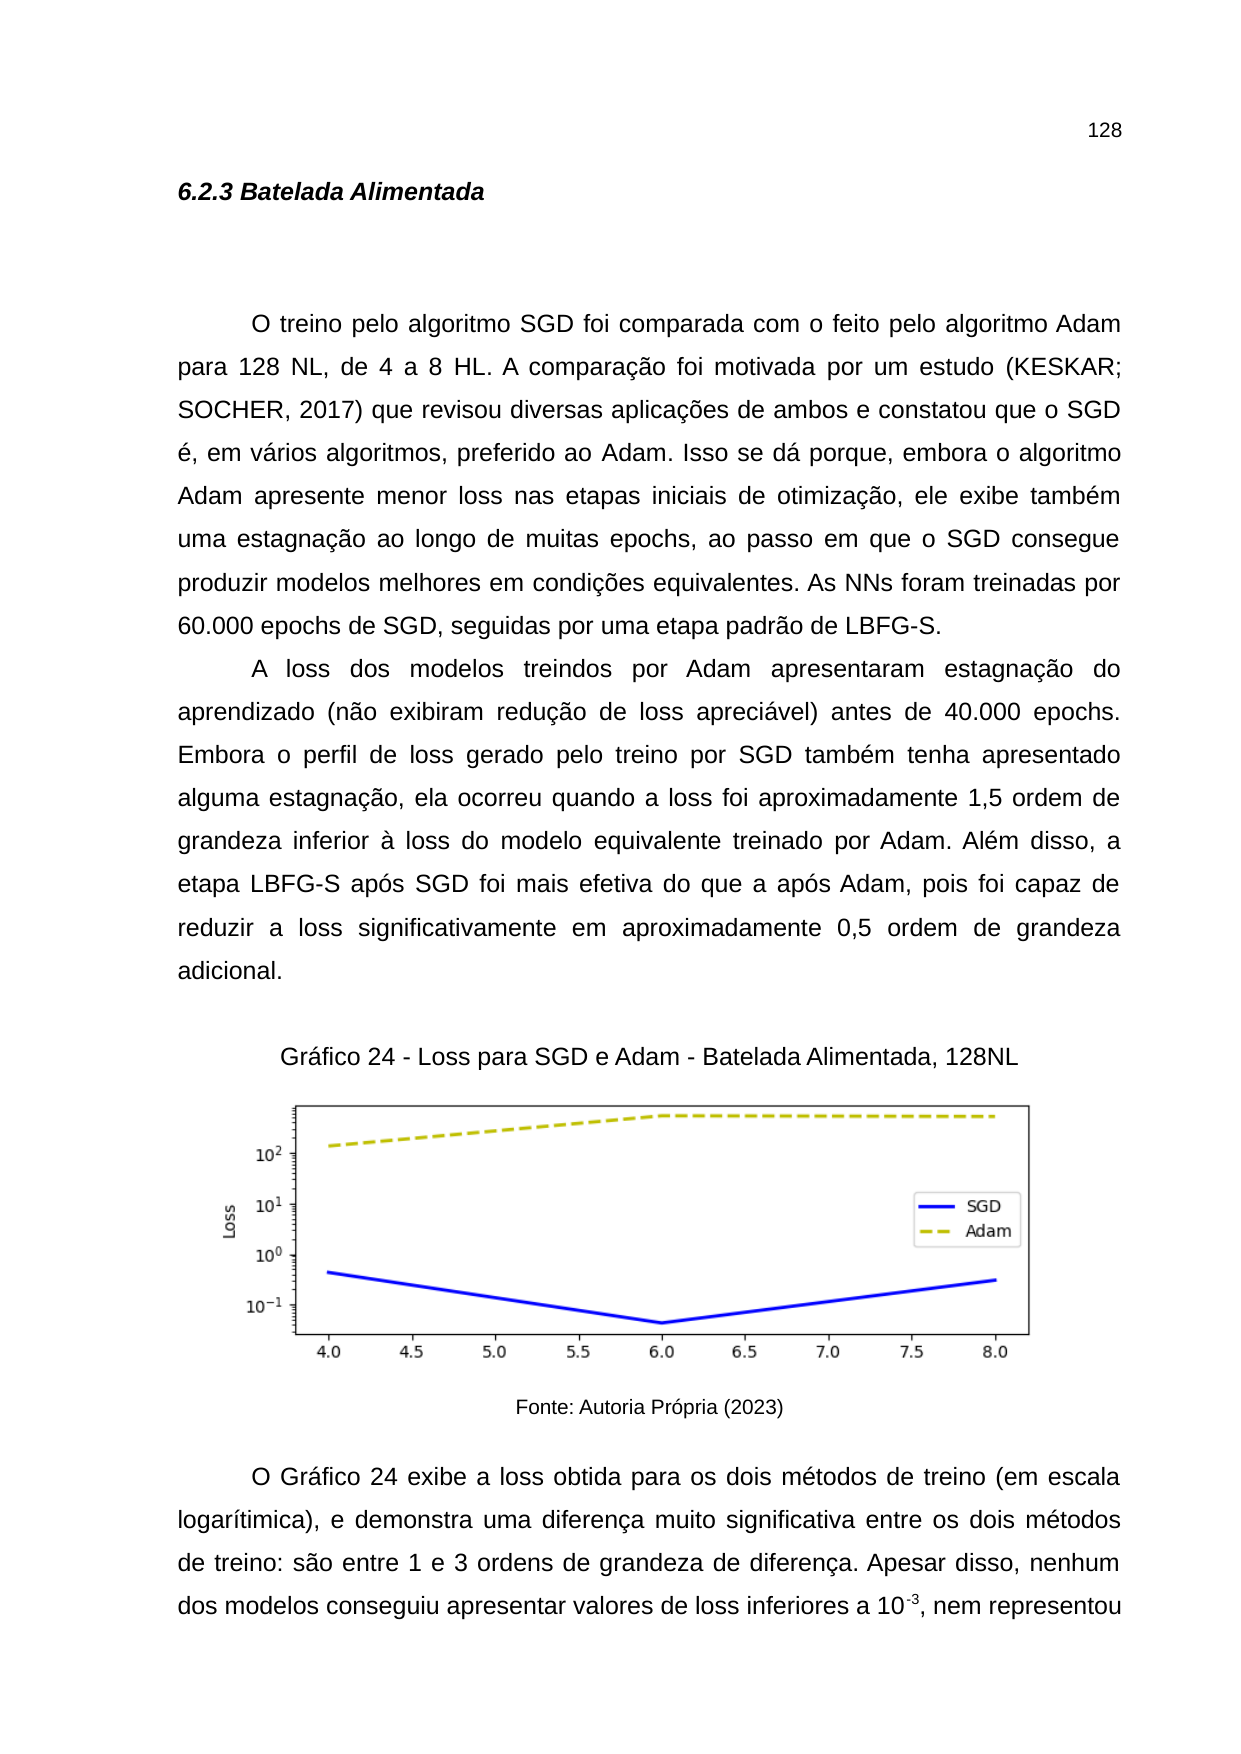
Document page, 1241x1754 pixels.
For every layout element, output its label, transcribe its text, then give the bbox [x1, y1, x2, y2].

text Fonte: Autoria Própria (2023) [177, 1394, 1122, 1418]
text O Gráfico 24 exibe a loss obtida para os dois métodos de treino (em escala logarítimica), e demonstra uma diferença muito significativa entre os dois métodos de treino: são entre 1 e 3 ordens de grandeza de diferença. Apesar disso, nenhum dos modelos conseguiu apresentar valores de loss inferiores a 10-3, nem representou [177, 1462, 1122, 1620]
text O treino pelo algoritmo SGD foi comparada com o feito pelo algoritmo Adam para 128 NL, de 4 a 8 HL. A comparação foi motivada por um estudo (KESKAR; SOCHER, 2017) que revisou diversas aplicações de ambos e constatou que o SGD é, em vários algoritmos, preferido ao Adam. Isso se dá porque, embora o algoritmo Adam apresente menor loss nas etapas iniciais de otimização, ele exibe também uma estagnação ao longo de muitas epochs, ao passo em que o SGD consegue produzir modelos melhores em condições equivalentes. As NNs foram treinadas por 60.000 epochs de SGD, seguidas por uma etapa padrão de LBFG-S. [177, 309, 1122, 639]
text A loss dos modelos treindos por Adam apresentaram estagnação do aprendizado (não exibiram redução de loss apreciável) antes de 40.000 epochs. Embora o perfil de loss gerado pelo treino por SGD também tenha apresentado alguma estagnação, ela ocorreu quando a loss foi aproximadamente 1,5 ordem de grandeza inferior à loss do modelo equivalente treinado por Adam. Além disso, a etapa LBFG-S após SGD foi mais efetiva do que a após Adam, pois foi capaz de reduzir a loss significativamente em aproximadamente 0,5 ordem de grandeza adicional. [177, 654, 1122, 984]
text Gráfico 24 - Loss para SGD e Adam - Batelada Alimentada, 128NL [177, 1042, 1122, 1070]
picture [177, 1070, 1123, 1366]
subtitle Batelada Alimentada [177, 177, 1122, 206]
